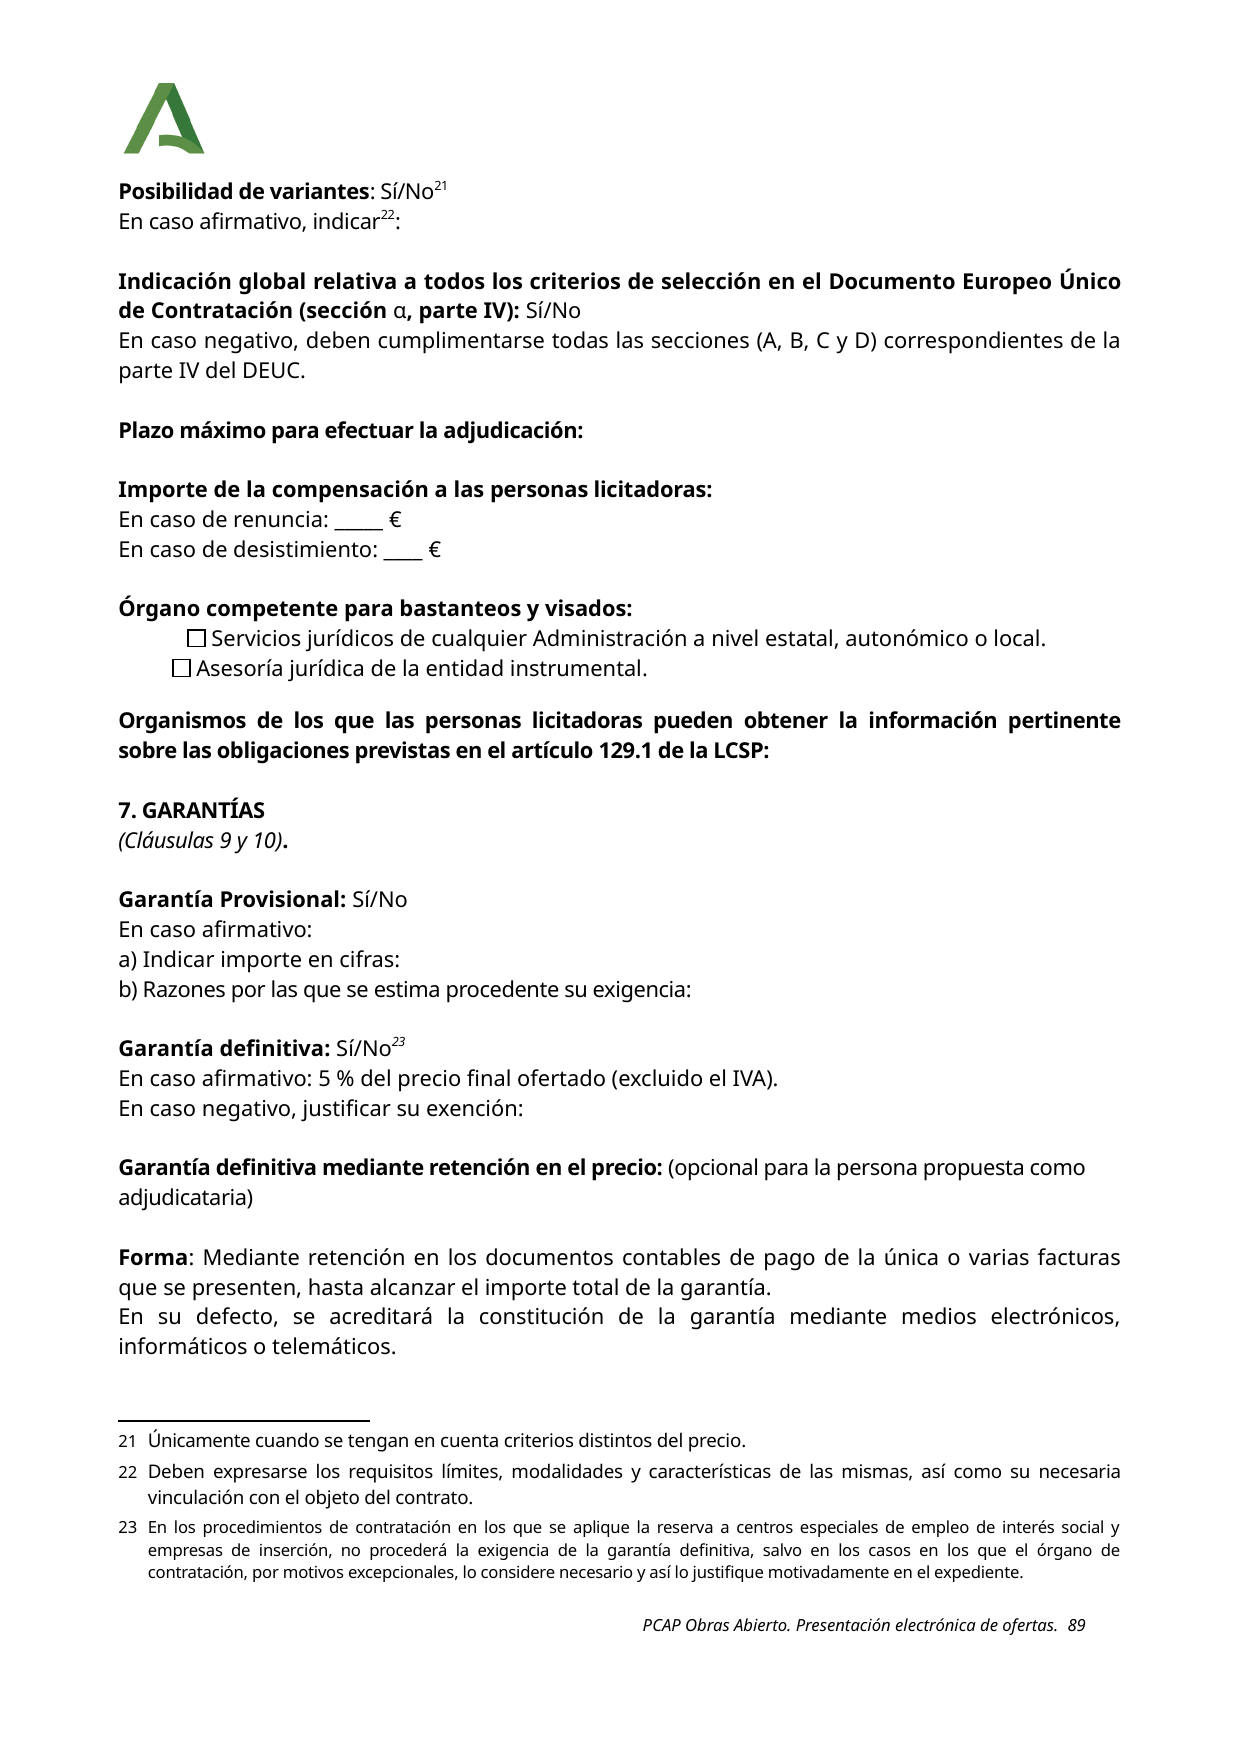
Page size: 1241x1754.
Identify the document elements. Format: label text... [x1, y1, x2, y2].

text a) Indicar importe en cifras: [118, 944, 1122, 974]
text Forma: Mediante retención en los documentos contables de pago de la única o varias facturas que se presenten, hasta alcanzar el importe total de la garantía. [118, 1242, 1122, 1301]
text b) Razones por las que se estima procedente su exigencia: [118, 974, 1122, 1003]
text En caso afirmativo: 5 % del precio final ofertado (excluido el IVA). [118, 1063, 1122, 1093]
picture [119, 78, 209, 158]
text Garantía Provisional: Sí/No [118, 884, 1122, 914]
text En caso de renuncia: _____ € [118, 504, 1122, 534]
text En su defecto, se acreditará la constitución de la garantía mediante medios electrónicos, informáticos o telemáticos. [118, 1301, 1122, 1361]
text Garantía definitiva: Sí/No [118, 1033, 1122, 1063]
text Servicios jurídicos de cualquier Administración a nivel estatal, autonómico o local. [118, 623, 1122, 653]
text Organismos de los que las personas licitadoras pueden obtener la información pertinente sobre las obligaciones previstas en el artículo 129.1 de la LCSP: [118, 706, 1122, 765]
text En caso afirmativo: [118, 914, 1122, 944]
text En caso negativo, deben cumplimentarse todas las secciones (A, B, C y D) correspondientes de la parte IV del DEUC. [118, 325, 1122, 385]
text Plazo máximo para efectuar la adjudicación: [118, 415, 1122, 444]
text Posibilidad de variantes: Sí/No [118, 176, 1122, 206]
text Asesoría jurídica de la entidad instrumental. [171, 653, 1122, 683]
text Garantía definitiva mediante retención en el precio: (opcional para la persona propuesta como adjudicataria) [118, 1152, 1122, 1212]
text (Cláusulas 9 y 10). [118, 825, 1122, 854]
text Importe de la compensación a las personas licitadoras: [118, 474, 1122, 504]
text Indicación global relativa a todos los criterios de selección en el Documento Europeo Único de Contratación (sección α, parte IV): Sí/No [118, 266, 1122, 325]
text Únicamente cuando se tengan en cuenta criterios distintos del precio. [118, 1427, 1122, 1453]
text En los procedimientos de contratación en los que se aplique la reserva a centros especiales de empleo de interés social y empresas de inserción, no procederá la exigencia de la garantía definitiva, salvo en los casos en los que el órgano de contratación, por motivos excepcionales, lo considere necesario y así lo justifique motivadamente en el expediente. [118, 1516, 1122, 1584]
text En caso afirmativo, indicar: [118, 206, 1122, 236]
text 7. GARANTÍAS [118, 795, 1122, 825]
text En caso de desistimiento: ____ € [118, 534, 1122, 564]
text Deben expresarse los requisitos límites, modalidades y características de las mismas, así como su necesaria vinculación con el objeto del contrato. [118, 1458, 1122, 1509]
text En caso negativo, justificar su exención: [118, 1093, 1122, 1123]
text Órgano competente para bastanteos y visados: [118, 593, 1122, 623]
